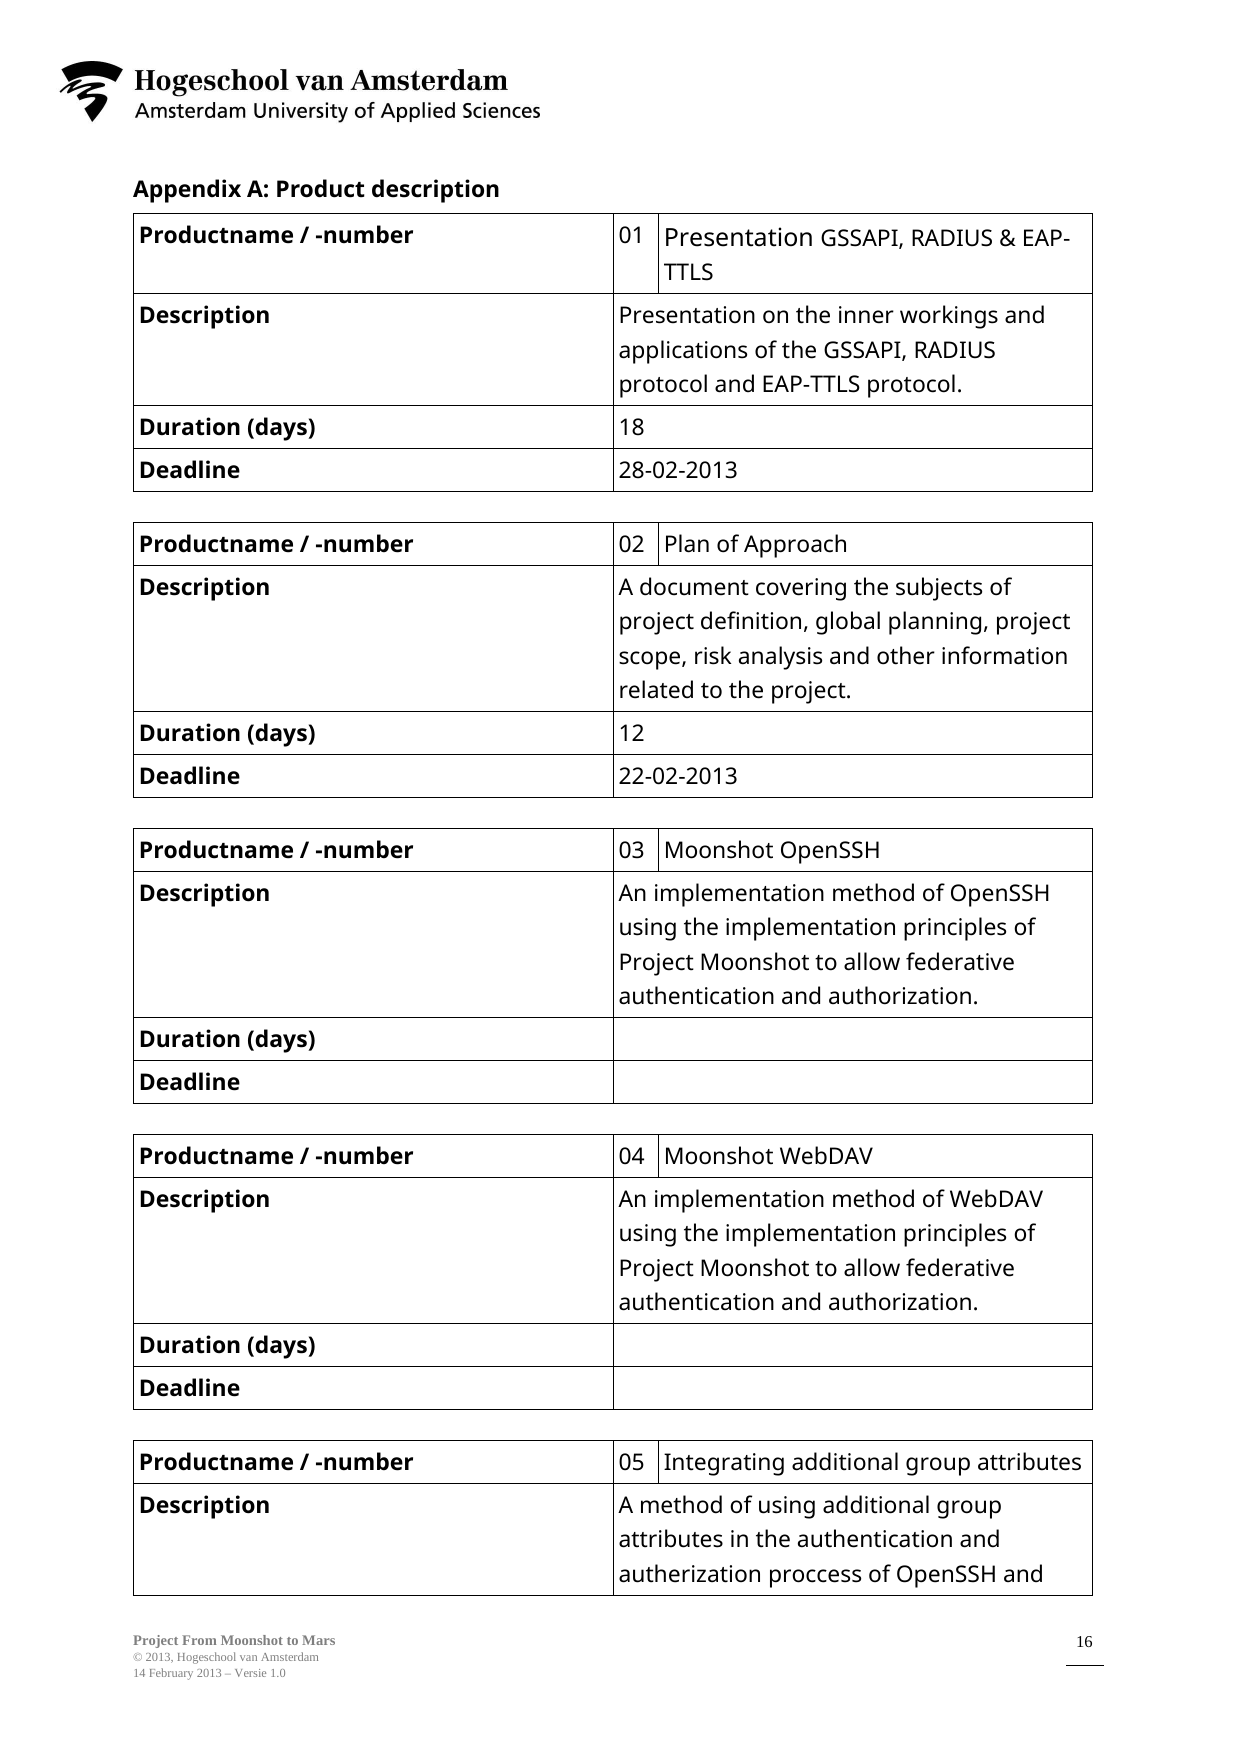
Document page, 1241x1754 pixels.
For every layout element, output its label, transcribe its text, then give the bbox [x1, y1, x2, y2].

table_header 03 [614, 829, 658, 871]
table_cell Duration (days) [134, 1324, 613, 1366]
table_cell Duration (days) [134, 406, 613, 448]
table_header Productname / -number [134, 523, 613, 565]
picture [0, 0, 622, 123]
table_cell [614, 1367, 1092, 1409]
table_cell Deadline [134, 755, 613, 797]
table_cell Presentation on the inner workings and applications of the GSSAPI, RADIUS protocol and EAP-TTLS protocol. [614, 294, 1092, 405]
table_cell A method of using additional group attributes in the authentication and autherization proccess of OpenSSH and [614, 1484, 1092, 1595]
table_header Plan of Approach [659, 523, 1092, 565]
table_cell [614, 1018, 1092, 1060]
table_cell Deadline [134, 1367, 613, 1409]
table_header Productname / -number [134, 1135, 613, 1177]
table_header Integrating additional group attributes [659, 1441, 1092, 1483]
table_cell 22-02-2013 [614, 755, 1092, 797]
table_header Presentation GSSAPI, RADIUS & EAP-TTLS [659, 214, 1092, 293]
table_cell Description [134, 1484, 613, 1595]
table_cell 18 [614, 406, 1092, 448]
table_header Productname / -number [134, 214, 613, 293]
table_cell Duration (days) [134, 712, 613, 754]
table_header Moonshot WebDAV [659, 1135, 1092, 1177]
table_header 05 [614, 1441, 658, 1483]
table_cell Duration (days) [134, 1018, 613, 1060]
table_cell Description [134, 566, 613, 711]
table_header 01 [614, 214, 658, 293]
table_header Productname / -number [134, 1441, 613, 1483]
subtitle Appendix A: Product description [133, 173, 1092, 204]
table_cell 28-02-2013 [614, 449, 1092, 491]
table_cell Description [134, 294, 613, 405]
table_header Moonshot OpenSSH [659, 829, 1092, 871]
table_header 04 [614, 1135, 658, 1177]
table_cell Deadline [134, 449, 613, 491]
table_cell 12 [614, 712, 1092, 754]
table_cell An implementation method of WebDAV using the implementation principles of Project Moonshot to allow federative authentication and authorization. [614, 1178, 1092, 1323]
table_cell Description [134, 1178, 613, 1323]
table_header Productname / -number [134, 829, 613, 871]
table_cell [614, 1061, 1092, 1103]
table_cell Deadline [134, 1061, 613, 1103]
table_header 02 [614, 523, 658, 565]
table_cell [614, 1324, 1092, 1366]
table_cell An implementation method of OpenSSH using the implementation principles of Project Moonshot to allow federative authentication and authorization. [614, 872, 1092, 1017]
table_cell A document covering the subjects of project definition, global planning, project scope, risk analysis and other information related to the project. [614, 566, 1092, 711]
table_cell Description [134, 872, 613, 1017]
